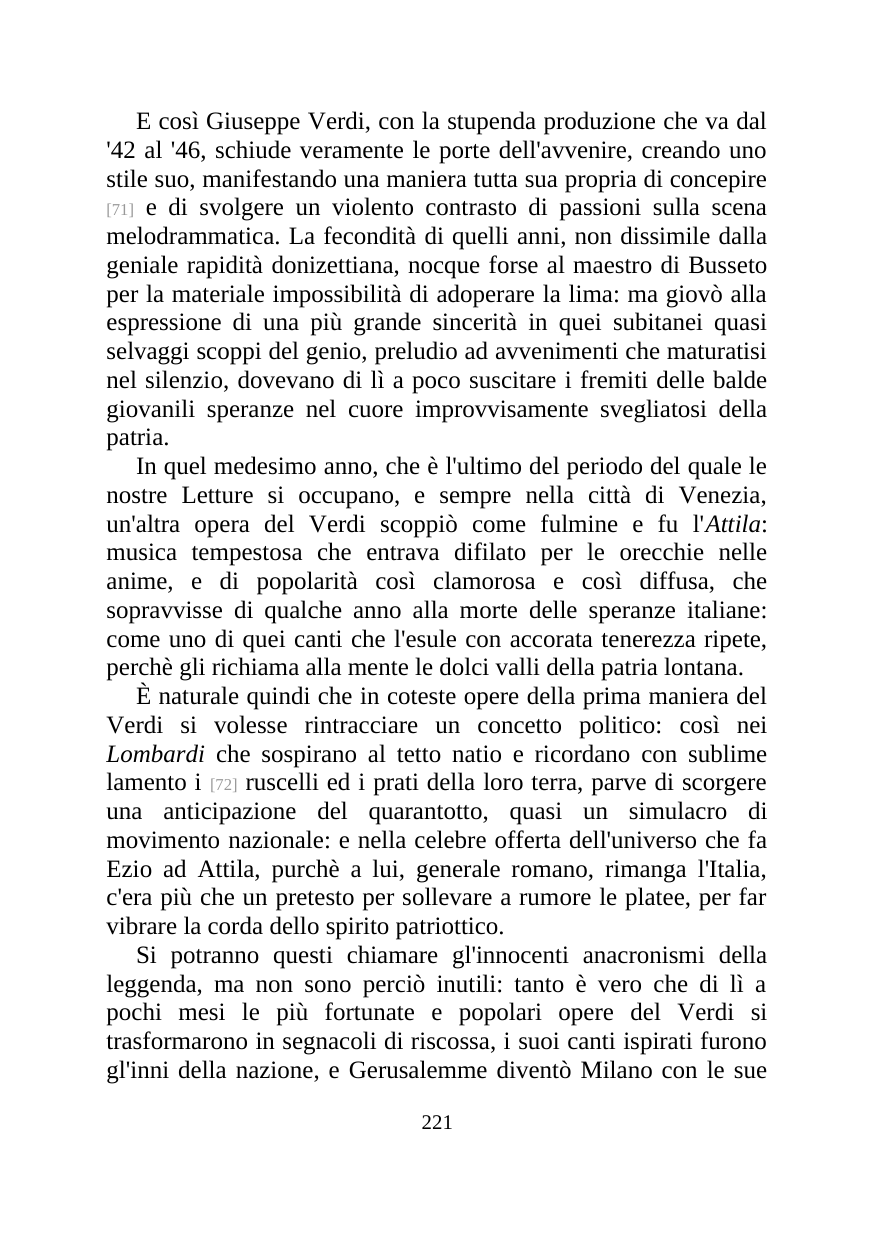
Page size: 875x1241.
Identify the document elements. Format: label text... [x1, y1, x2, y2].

text In quel medesimo anno, che è l'ultimo del periodo del quale le nostre Letture si occupano, e sempre nella città di Venezia, un'altra opera del Verdi scoppiò come fulmine e fu l'Attila: musica tempestosa che entrava difilato per le orecchie nelle anime, e di popolarità così clamorosa e così diffusa, che sopravvisse di qualche anno alla morte delle speranze italiane: come uno di quei canti che l'esule con accorata tenerezza ripete, perchè gli richiama alla mente le dolci valli della patria lontana. [106, 451, 768, 681]
text È naturale quindi che in coteste opere della prima maniera del Verdi si volesse rintracciare un concetto politico: così nei Lombardi che sospirano al tetto natio e ricordano con sublime lamento i [72] ruscelli ed i prati della loro terra, parve di scorgere una anticipazione del quarantotto, quasi un simulacro di movimento nazionale: e nella celebre offerta dell'universo che fa Ezio ad Attila, purchè a lui, generale romano, rimanga l'Italia, c'era più che un pretesto per sollevare a rumore le platee, per far vibrare la corda dello spirito patriottico. [106, 681, 768, 940]
text Si potranno questi chiamare gl'innocenti anacronismi della leggenda, ma non sono perciò inutili: tanto è vero che di lì a pochi mesi le più fortunate e popolari opere del Verdi si trasformarono in segnacoli di riscossa, i suoi canti ispirati furono gl'inni della nazione, e Gerusalemme diventò Milano con le sue [106, 940, 768, 1084]
text E così Giuseppe Verdi, con la stupenda produzione che va dal '42 al '46, schiude veramente le porte dell'avvenire, creando uno stile suo, manifestando una maniera tutta sua propria di concepire [71] e di svolgere un violento contrasto di passioni sulla scena melodrammatica. La fecondità di quelli anni, non dissimile dalla geniale rapidità donizettiana, nocque forse al maestro di Busseto per la materiale impossibilità di adoperare la lima: ma giovò alla espressione di una più grande sincerità in quei subitanei quasi selvaggi scoppi del genio, preludio ad avvenimenti che maturatisi nel silenzio, dovevano di lì a poco suscitare i fremiti delle balde giovanili speranze nel cuore improvvisamente svegliatosi della patria. [106, 106, 768, 451]
